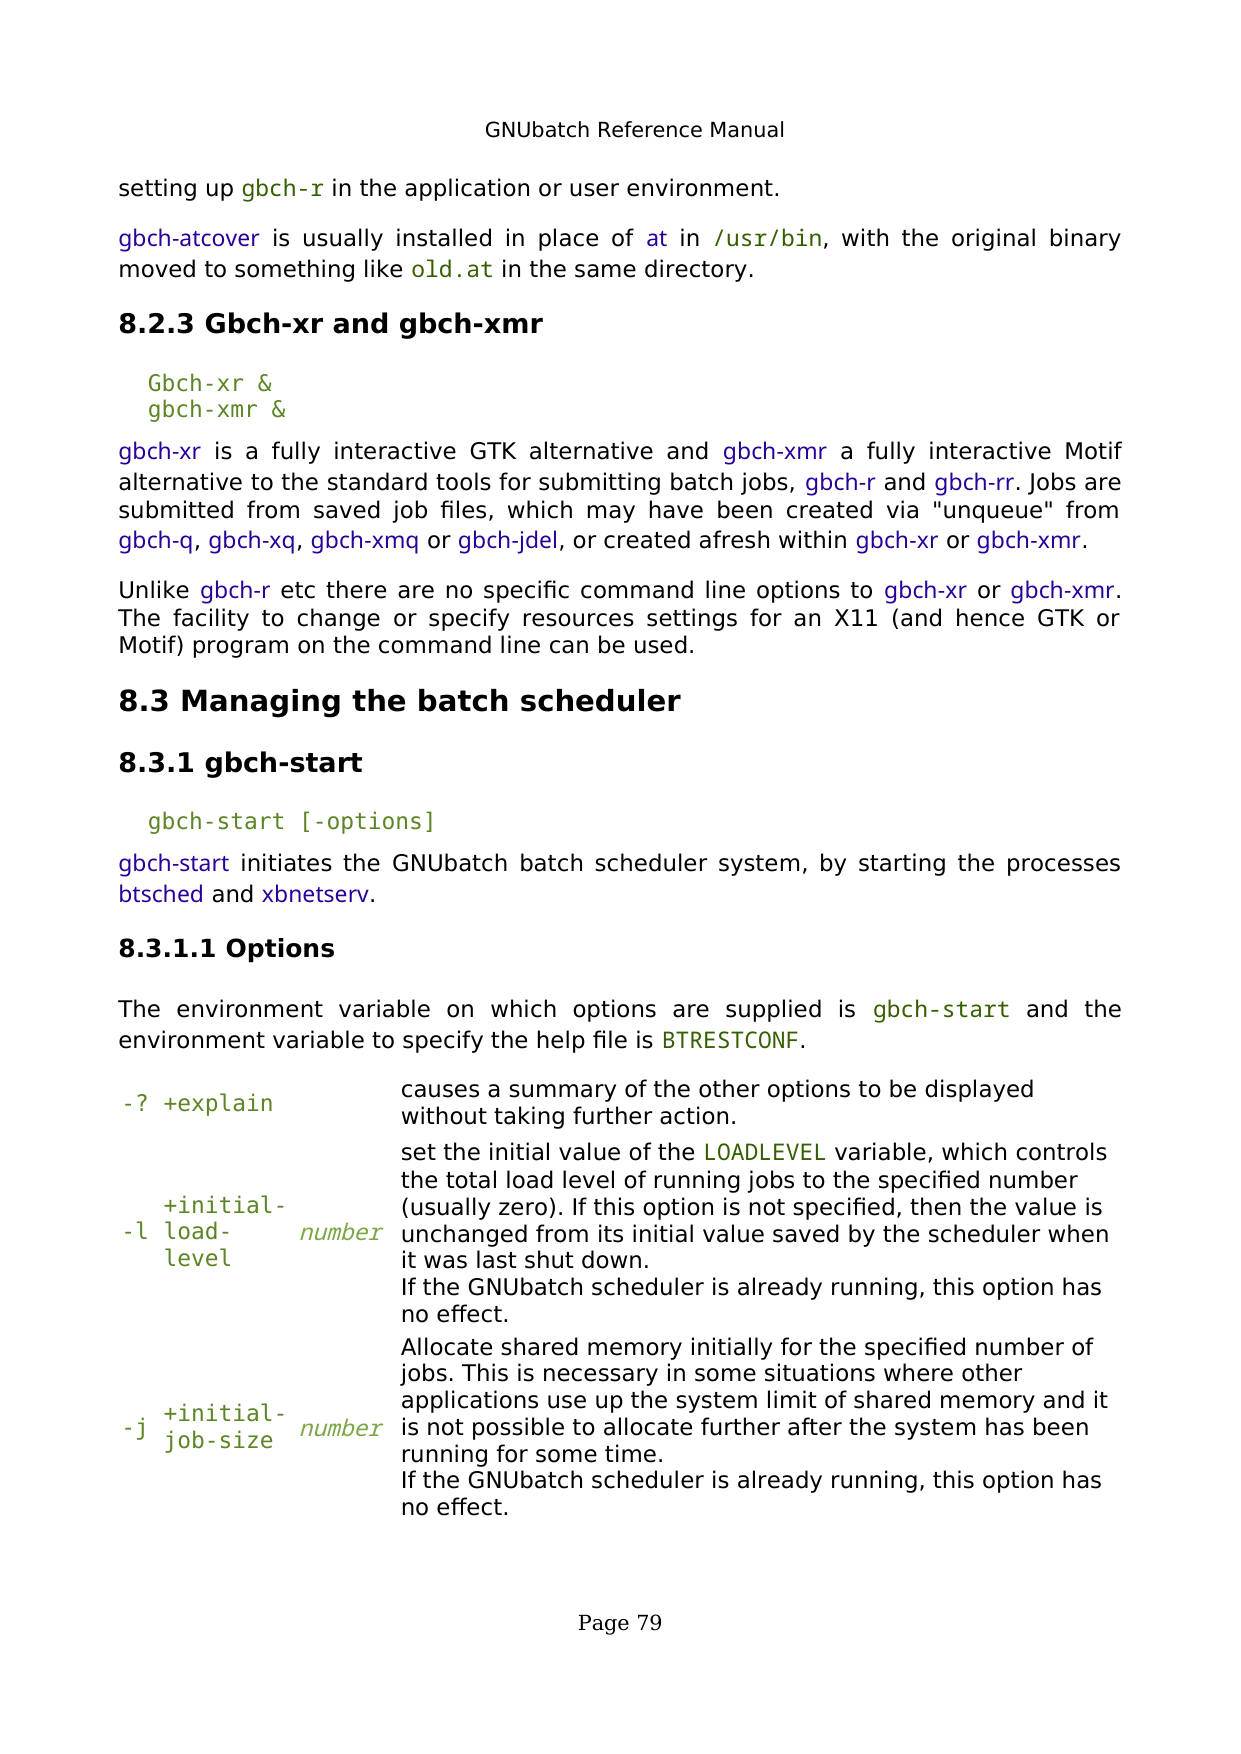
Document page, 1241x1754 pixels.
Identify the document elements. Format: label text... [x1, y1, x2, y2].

table_cell number [295, 1133, 398, 1331]
subtitle Managing the batch scheduler [118, 684, 1122, 718]
table_cell +initial-load-level [160, 1133, 295, 1331]
table_cell -l [118, 1133, 160, 1331]
text Unlike gbch-r etc there are no specific command line options to gbch-xr or gbch-xmr. The facility to change or specify resources settings for an X11 (and hence GTK or Motif) program on the command line can be used. [118, 574, 1122, 659]
table_cell set the initial value of the LOADLEVEL variable, which controls the total load level of running jobs to the specified number (usually zero). If this option is not specified, then the value is unchanged from its initial value saved by the scheduler when it was last shut down. If the GNUbatch scheduler is already running, this option has no effect. [398, 1133, 1122, 1331]
table_header -? [118, 1074, 160, 1133]
subtitle gbch-start [118, 747, 1122, 779]
table_cell -j [118, 1331, 160, 1524]
table_header causes a summary of the other options to be displayed without taking further action. [398, 1074, 1122, 1133]
table_header [295, 1074, 398, 1133]
text gbch-start initiates the GNUbatch batch scheduler system, by starting the processes btsched and xbnetserv. [118, 847, 1122, 909]
text gbch-start [-options] [148, 808, 1122, 835]
subtitle Options [118, 934, 1122, 963]
table_header +explain [160, 1074, 295, 1133]
table_cell Allocate shared memory initially for the specified number of jobs. This is necessary in some situations where other applications use up the system limit of shared memory and it is not possible to allocate further after the system has been running for some time. If the GNUbatch scheduler is already running, this option has no effect. [398, 1331, 1122, 1524]
text gbch-atcover is usually installed in place of at in /usr/bin, with the original binary moved to something like old.at in the same directory. [118, 221, 1122, 284]
text Gbch-xr & gbch-xmr & [148, 370, 1122, 423]
text setting up gbch-r in the application or user environment. [118, 172, 1122, 203]
text gbch-xr is a fully interactive GTK alternative and gbch-xmr a fully interactive Motif alternative to the standard tools for submitting batch jobs, gbch-r and gbch-rr. Jobs are submitted from saved job files, which may have been created via "unqueue" from gbch-q, gbch-xq, gbch-xmq or gbch-jdel, or created afresh within gbch-xr or gbch-xmr. [118, 435, 1122, 556]
subtitle Gbch-xr and gbch-xmr [118, 309, 1122, 340]
table_cell number [295, 1331, 398, 1524]
text The environment variable on which options are supplied is gbch-start and the environment variable to specify the help file is BTRESTCONF. [118, 993, 1122, 1055]
table_cell +initial-job-size [160, 1331, 295, 1524]
